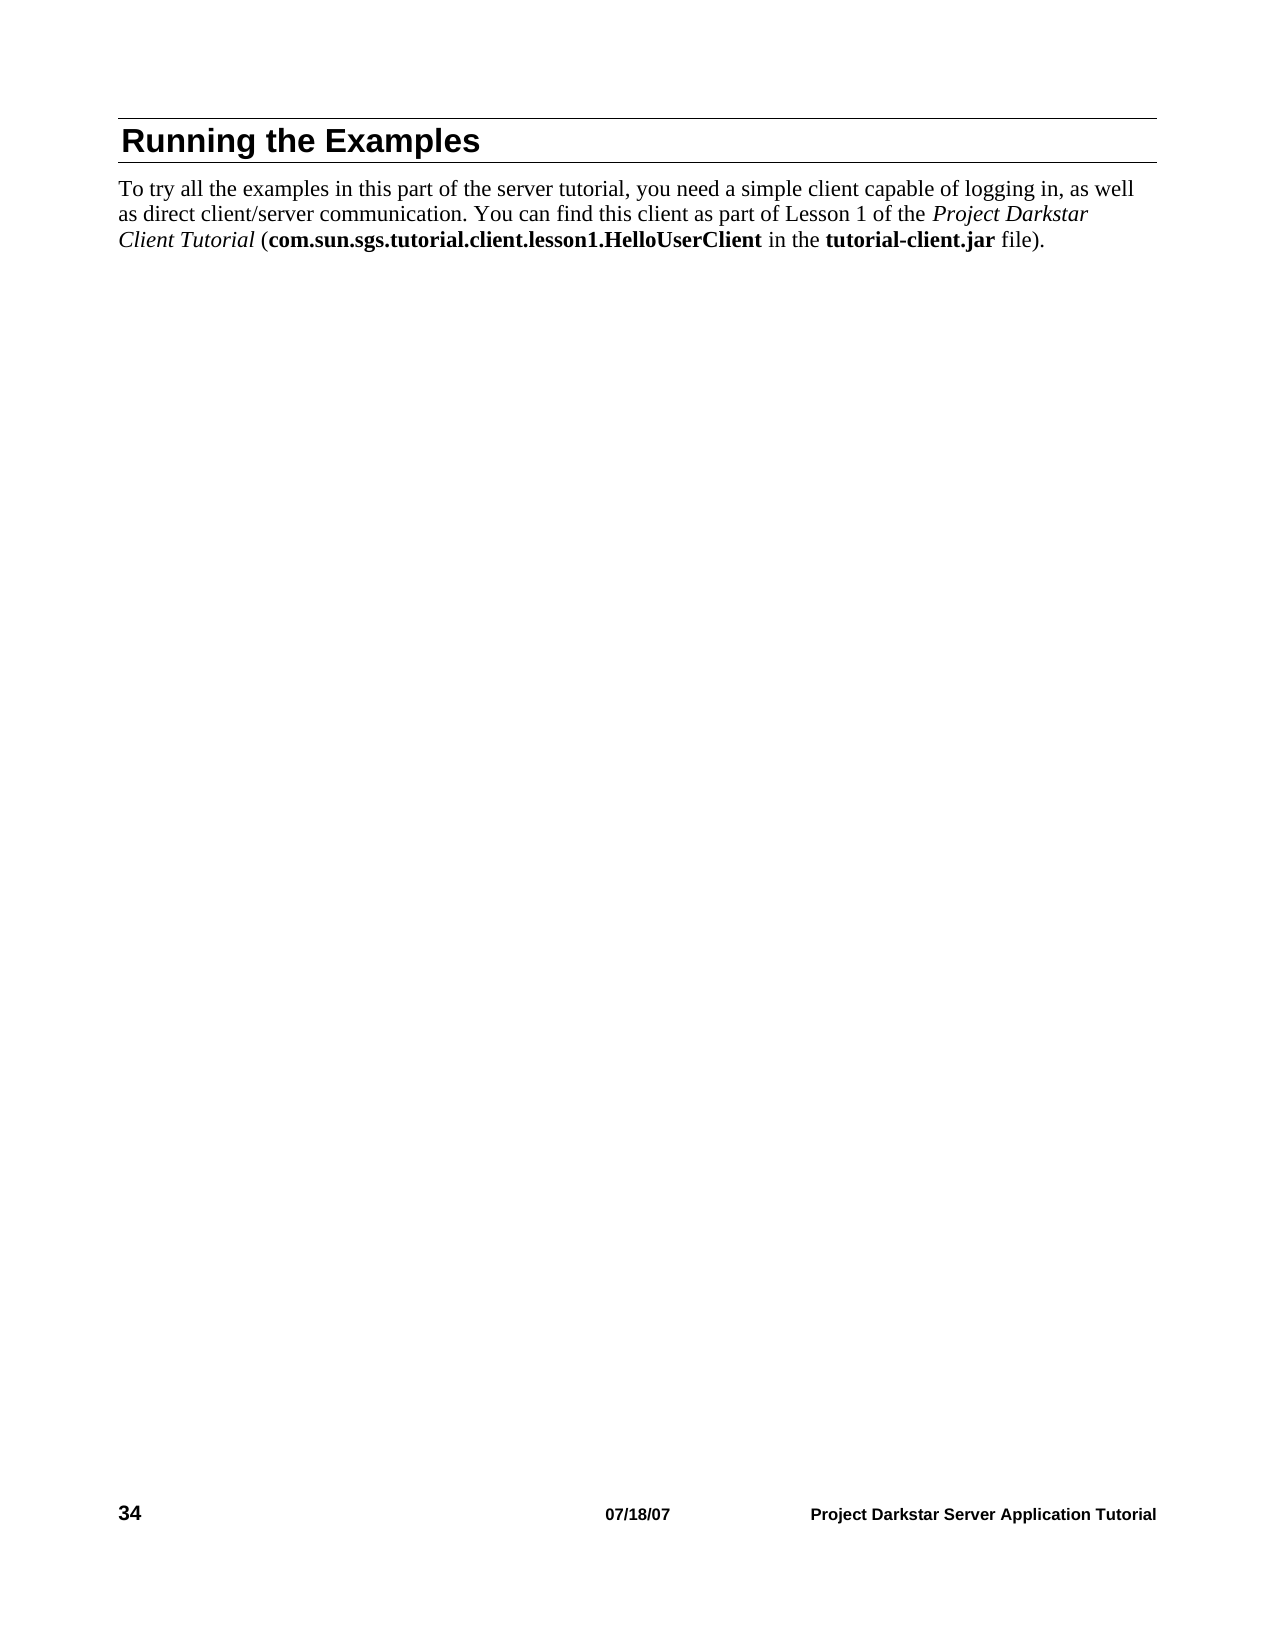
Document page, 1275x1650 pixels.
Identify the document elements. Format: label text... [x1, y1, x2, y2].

subtitle Running the Examples [118, 119, 1157, 162]
text To try all the examples in this part of the server tutorial, you need a simple client capable of logging in, as well as direct client/server communication. You can find this client as part of Lesson 1 of the Project Darkstar Client Tutorial (com.sun.sgs.tutorial.client.lesson1.HelloUserClient in the tutorial-client.jar file). [118, 176, 1157, 252]
